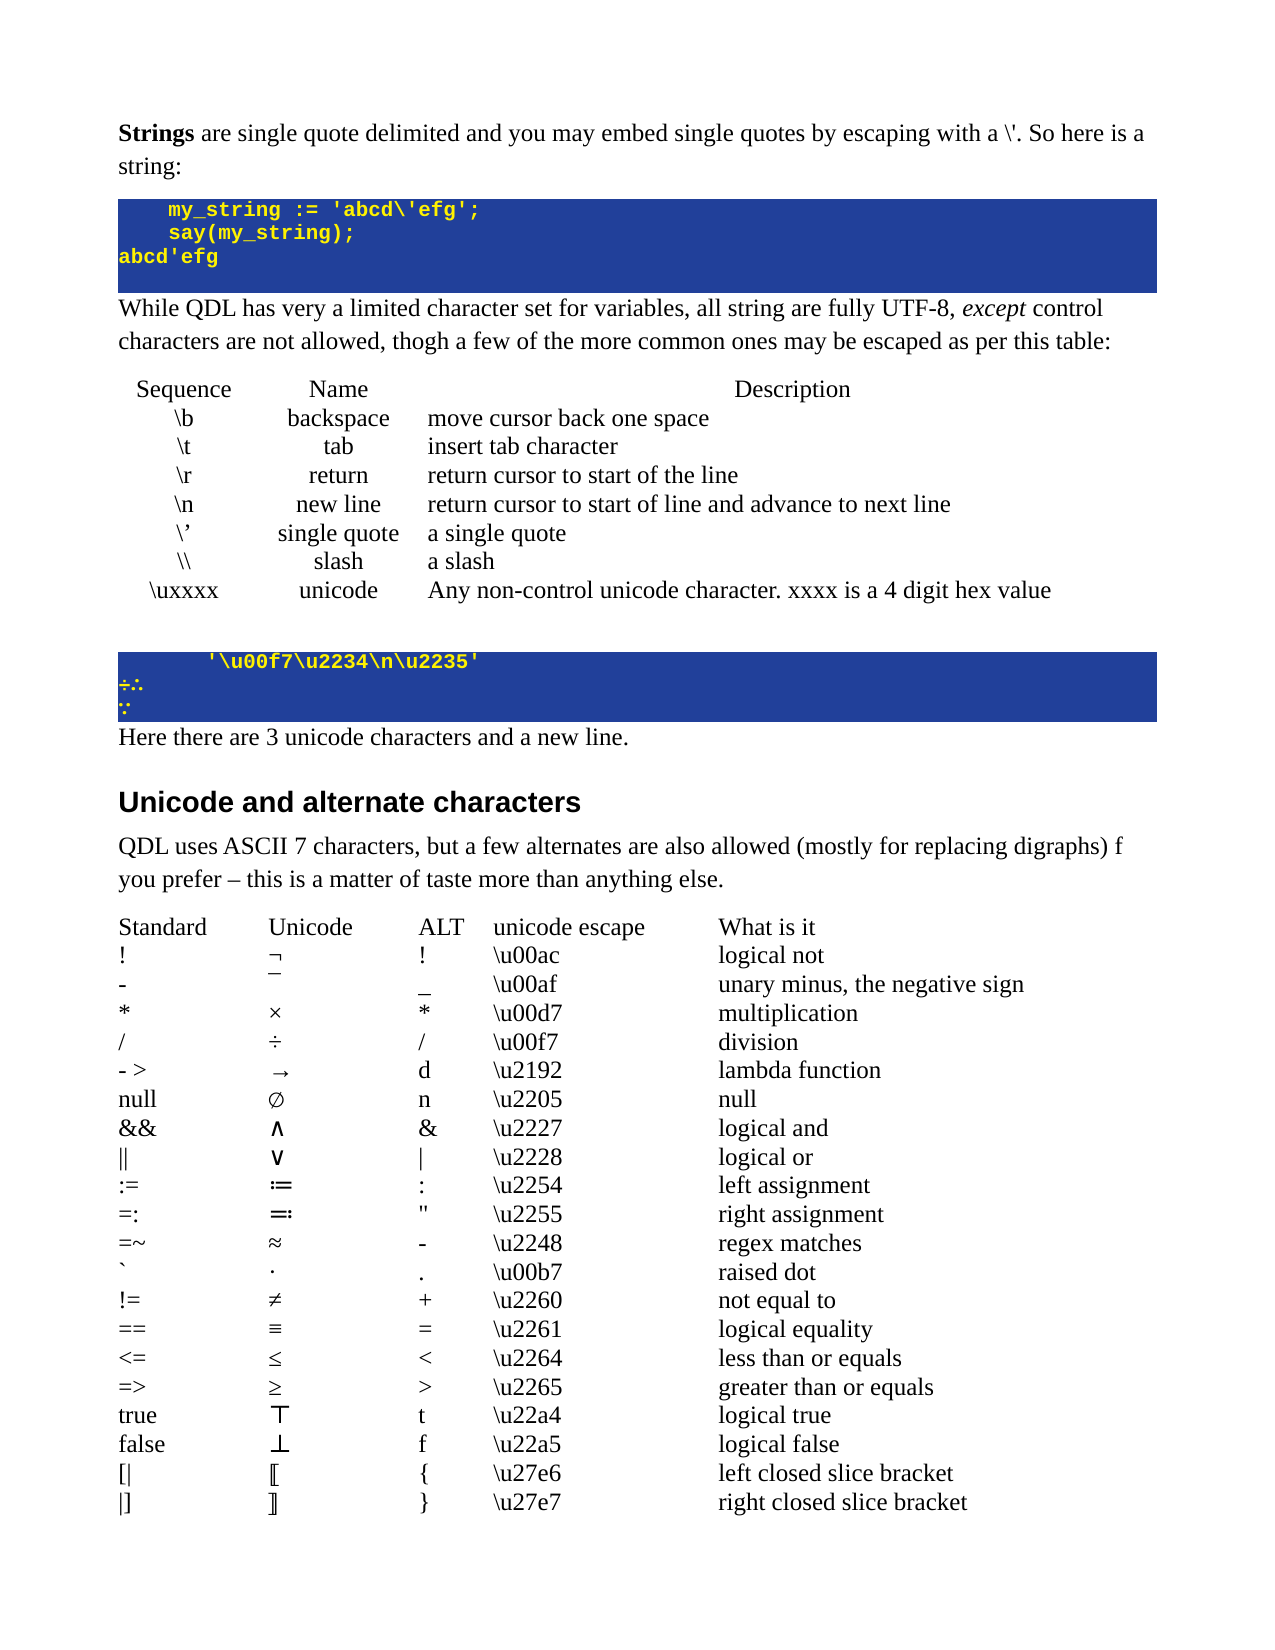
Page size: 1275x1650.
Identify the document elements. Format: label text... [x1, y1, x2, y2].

text * × * \u00d7 multiplication [118, 998, 1157, 1027]
table_cell new line [249, 489, 427, 518]
text '\u00f7\u2234\n\u2235' [118, 652, 1157, 675]
table_header Sequence [118, 374, 249, 403]
table_cell \n [118, 489, 249, 518]
text abcd'efg [118, 246, 1157, 270]
text => ≥ > \u2265 greater than or equals [118, 1372, 1157, 1400]
text While QDL has very a limited character set for variables, all string are fully UTF-8, except control characters are not allowed, thogh a few of the more common ones may be escaped as per this table: [118, 293, 1157, 355]
text - > → d \u2192 lambda function [118, 1055, 1157, 1084]
text Standard Unicode ALT unicode escape What is it [118, 912, 1157, 940]
text ÷∴ [118, 675, 1157, 699]
table_cell move cursor back one space [428, 403, 1157, 431]
text |] ⟧ } \u27e7 right closed slice bracket [118, 1487, 1157, 1515]
table_cell slash [249, 546, 427, 575]
text / ÷ / \u00f7 division [118, 1027, 1157, 1055]
table_cell \b [118, 403, 249, 431]
subtitle Unicode and alternate characters [118, 785, 1157, 818]
text say(my_string); [118, 222, 1157, 246]
text <= ≤ < \u2264 less than or equals [118, 1343, 1157, 1372]
table_cell single quote [249, 518, 427, 546]
table_cell return cursor to start of line and advance to next line [428, 489, 1157, 518]
table_cell a single quote [428, 518, 1157, 546]
table_cell \’ [118, 518, 249, 546]
table_cell \\ [118, 546, 249, 575]
text && ∧ & \u2227 logical and [118, 1113, 1157, 1142]
text =: ≕ " \u2255 right assignment [118, 1199, 1157, 1228]
table_cell tab [249, 431, 427, 460]
table_cell a slash [428, 546, 1157, 575]
text QDL uses ASCII 7 characters, but a few alternates are also allowed (mostly for replacing digraphs) f you prefer – this is a matter of taste more than anything else. [118, 831, 1157, 893]
text null ∅ n \u2205 null [118, 1084, 1157, 1113]
text [| ⟦ { \u27e6 left closed slice bracket [118, 1458, 1157, 1487]
text ` · . \u00b7 raised dot [118, 1257, 1157, 1285]
text || ∨ | \u2228 logical or [118, 1142, 1157, 1170]
text ! ¬ ! \u00ac logical not [118, 940, 1157, 969]
table_cell return cursor to start of the line [428, 460, 1157, 489]
table_cell \r [118, 460, 249, 489]
text ∵ [118, 699, 1157, 722]
table_header Description [428, 374, 1157, 403]
table_cell insert tab character [428, 431, 1157, 460]
table_cell \uxxxx [118, 575, 249, 604]
text - ¯ _ \u00af unary minus, the negative sign [118, 969, 1157, 998]
text != ≠ + \u2260 not equal to [118, 1285, 1157, 1314]
text Here there are 3 unicode characters and a new line. [118, 722, 1157, 751]
text false ⊥ f \u22a5 logical false [118, 1429, 1157, 1458]
table_header Name [249, 374, 427, 403]
text true ⊤ t \u22a4 logical true [118, 1400, 1157, 1429]
table_cell return [249, 460, 427, 489]
table_cell \t [118, 431, 249, 460]
text my_string := 'abcd\'efg'; [118, 199, 1157, 222]
text =~ ≈ - \u2248 regex matches [118, 1228, 1157, 1257]
text == ≡ = \u2261 logical equality [118, 1314, 1157, 1343]
table_cell unicode [249, 575, 427, 604]
text := ≔ : \u2254 left assignment [118, 1170, 1157, 1199]
text Strings are single quote delimited and you may embed single quotes by escaping with a \'. So here is a string: [118, 118, 1157, 180]
table_cell backspace [249, 403, 427, 431]
table_cell Any non-control unicode character. xxxx is a 4 digit hex value [428, 575, 1157, 604]
